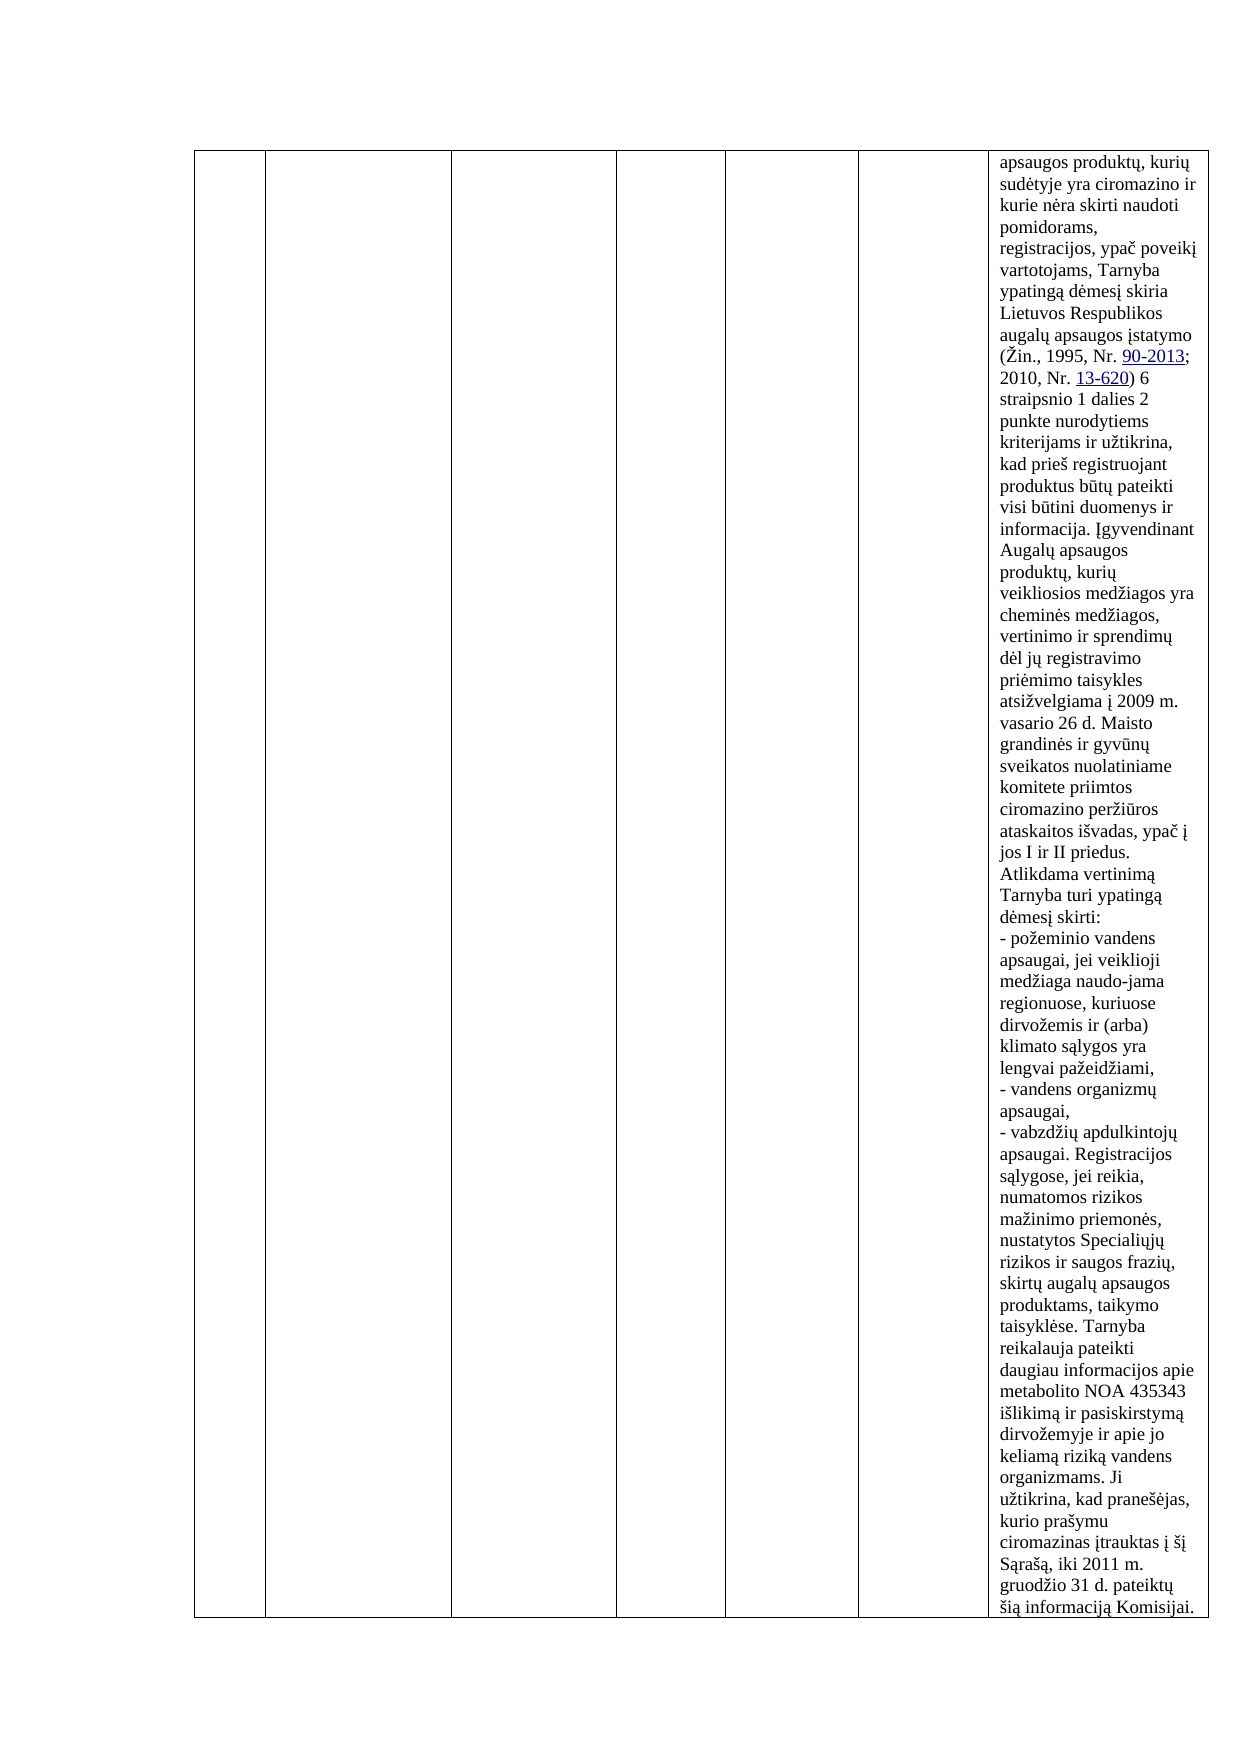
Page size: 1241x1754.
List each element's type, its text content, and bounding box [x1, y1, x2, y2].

table_cell [726, 151, 858, 1617]
table_cell apsaugos produktų, kurių sudėtyje yra ciromazino ir kurie nėra skirti naudoti pomidorams, registracijos, ypač poveikį vartotojams, Tarnyba ypatingą dėmesį skiria Lietuvos Respublikos augalų apsaugos įstatymo (Žin., 1995, Nr. 90-2013; 2010, Nr. 13-620) 6 straipsnio 1 dalies 2 punkte nurodytiems kriterijams ir užtikrina, kad prieš registruojant produktus būtų pateikti visi būtini duomenys ir informacija. Įgyvendinant Augalų apsaugos produktų, kurių veikliosios medžiagos yra cheminės medžiagos, vertinimo ir sprendimų dėl jų registravimo priėmimo taisykles atsižvelgiama į 2009 m. vasario 26 d. Maisto grandinės ir gyvūnų sveikatos nuolatiniame komitete priimtos ciromazino peržiūros ataskaitos išvadas, ypač į jos I ir II priedus. Atlikdama vertinimą Tarnyba turi ypatingą dėmesį skirti: - požeminio vandens apsaugai, jei veiklioji medžiaga naudo-jama regionuose, kuriuose dirvožemis ir (arba) klimato sąlygos yra lengvai pažeidžiami, - vandens organizmų apsaugai, - vabzdžių apdulkintojų apsaugai. Registracijos sąlygose, jei reikia, numatomos rizikos mažinimo priemonės, nustatytos Specialiųjų rizikos ir saugos frazių, skirtų augalų apsaugos produktams, taikymo taisyklėse. Tarnyba reikalauja pateikti daugiau informacijos apie metabolito NOA 435343 išlikimą ir pasiskirstymą dirvožemyje ir apie jo keliamą riziką vandens organizmams. Ji užtikrina, kad pranešėjas, kurio prašymu ciromazinas įtrauktas į šį Sąrašą, iki 2011 m. gruodžio 31 d. pateiktų šią informaciją Komisijai. [989, 151, 1208, 1617]
table_cell [452, 151, 616, 1617]
table_cell [1209, 150, 1219, 1617]
table_cell [195, 151, 265, 1617]
table_cell [266, 151, 451, 1617]
table_cell [184, 150, 189, 1617]
table_cell [190, 150, 194, 1617]
table_cell [859, 151, 988, 1617]
table_cell [617, 151, 725, 1617]
